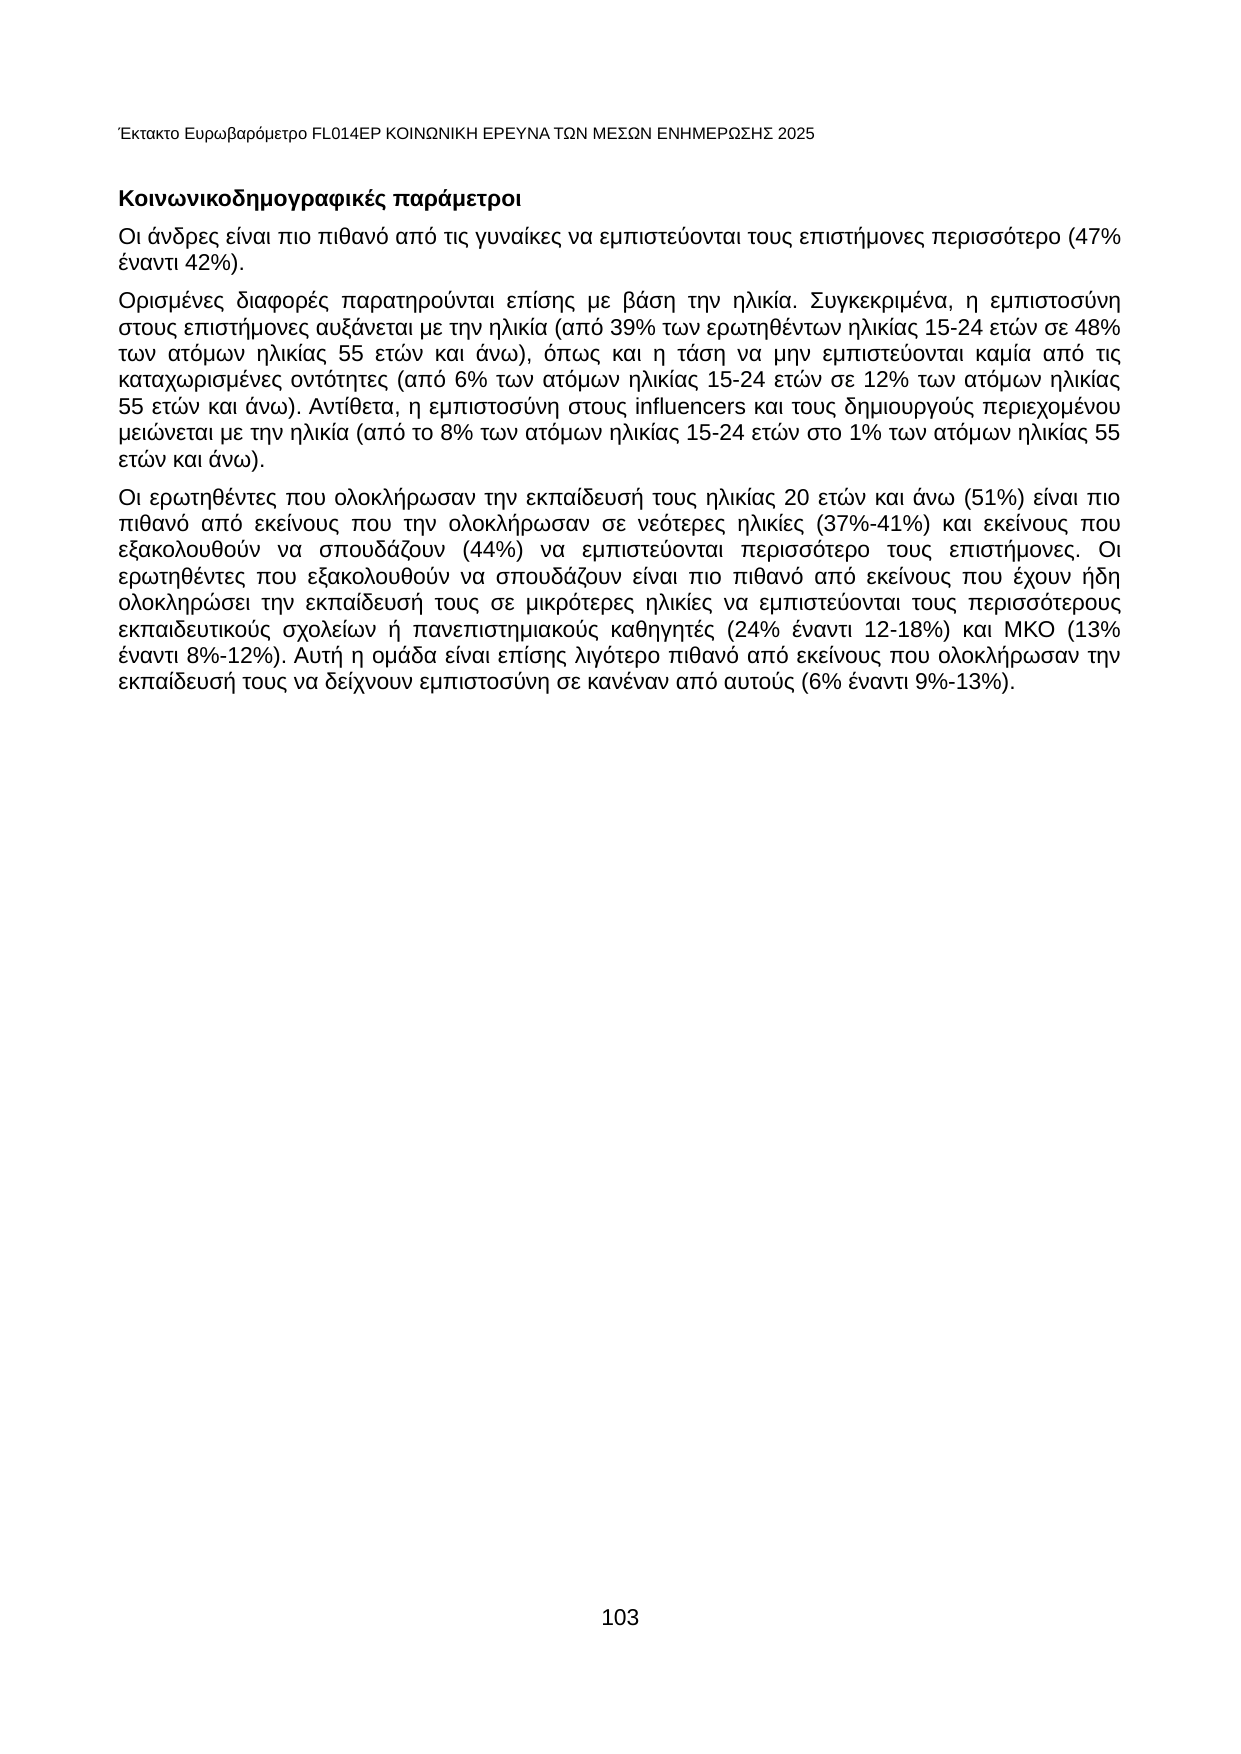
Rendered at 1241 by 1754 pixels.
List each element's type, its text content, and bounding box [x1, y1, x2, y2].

text Οι άνδρες είναι πιο πιθανό από τις γυναίκες να εμπιστεύονται τους επιστήμονες περισσότερο (47% έναντι 42%). [118, 223, 1122, 276]
text Κοινωνικοδημογραφικές παράμετροι [118, 184, 1122, 211]
text Ορισμένες διαφορές παρατηρούνται επίσης με βάση την ηλικία. Συγκεκριμένα, η εμπιστοσύνη στους επιστήμονες αυξάνεται με την ηλικία (από 39% των ερωτηθέντων ηλικίας 15-24 ετών σε 48% των ατόμων ηλικίας 55 ετών και άνω), όπως και η τάση να μην εμπιστεύονται καμία από τις καταχωρισμένες οντότητες (από 6% των ατόμων ηλικίας 15-24 ετών σε 12% των ατόμων ηλικίας 55 ετών και άνω). Αντίθετα, η εμπιστοσύνη στους influencers και τους δημιουργούς περιεχομένου μειώνεται με την ηλικία (από το 8% των ατόμων ηλικίας 15-24 ετών στο 1% των ατόμων ηλικίας 55 ετών και άνω). [118, 287, 1122, 472]
text Οι ερωτηθέντες που ολοκλήρωσαν την εκπαίδευσή τους ηλικίας 20 ετών και άνω (51%) είναι πιο πιθανό από εκείνους που την ολοκλήρωσαν σε νεότερες ηλικίες (37%-41%) και εκείνους που εξακολουθούν να σπουδάζουν (44%) να εμπιστεύονται περισσότερο τους επιστήμονες. Οι ερωτηθέντες που εξακολουθούν να σπουδάζουν είναι πιο πιθανό από εκείνους που έχουν ήδη ολοκληρώσει την εκπαίδευσή τους σε μικρότερες ηλικίες να εμπιστεύονται τους περισσότερους εκπαιδευτικούς σχολείων ή πανεπιστημιακούς καθηγητές (24% έναντι 12-18%) και ΜΚΟ (13% έναντι 8%-12%). Αυτή η ομάδα είναι επίσης λιγότερο πιθανό από εκείνους που ολοκλήρωσαν την εκπαίδευσή τους να δείχνουν εμπιστοσύνη σε κανέναν από αυτούς (6% έναντι 9%-13%). [118, 484, 1122, 694]
